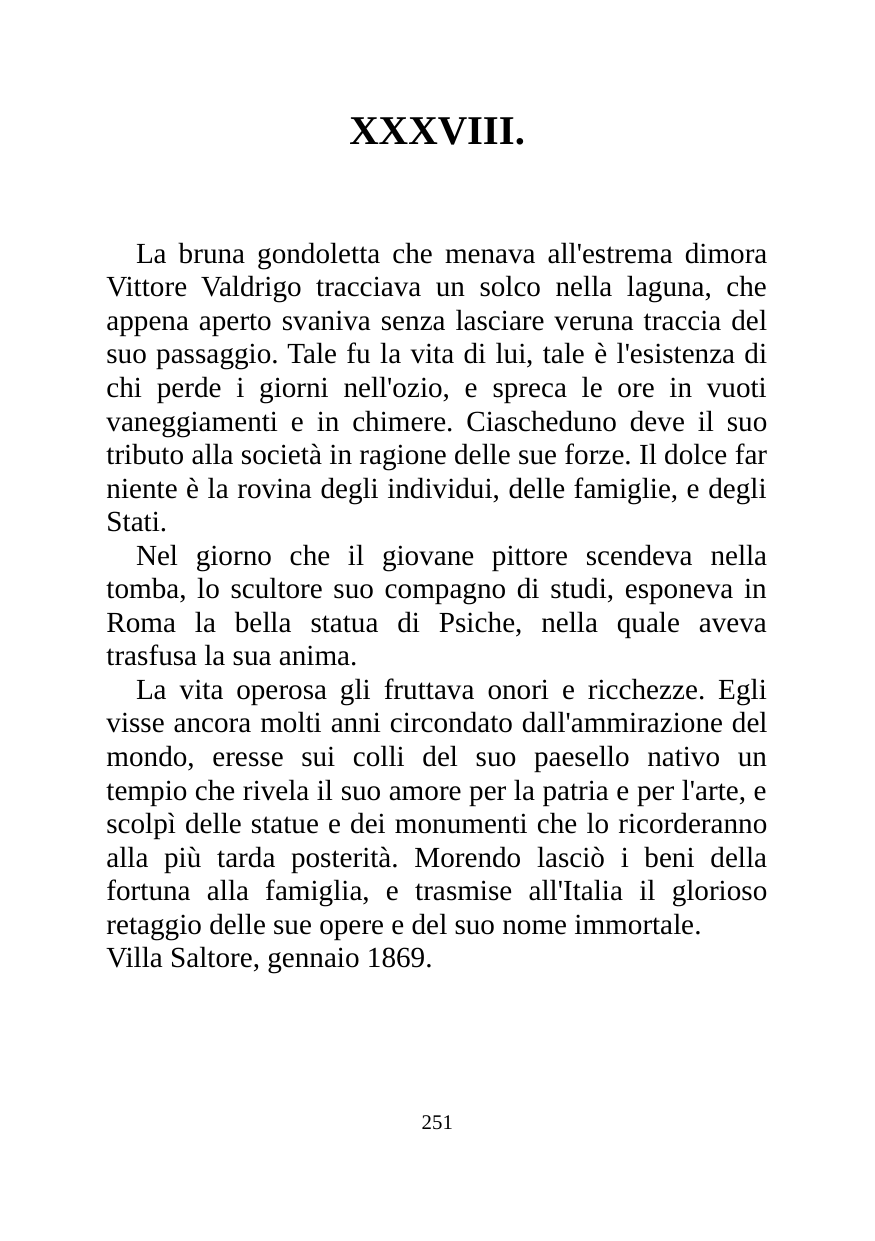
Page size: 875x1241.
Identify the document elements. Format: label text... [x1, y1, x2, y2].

text La bruna gondoletta che menava all'estrema dimora Vittore Valdrigo tracciava un solco nella laguna, che appena aperto svaniva senza lasciare veruna traccia del suo passaggio. Tale fu la vita di lui, tale è l'esistenza di chi perde i giorni nell'ozio, e spreca le ore in vuoti vaneggiamenti e in chimere. Ciascheduno deve il suo tributo alla società in ragione delle sue forze. Il dolce far niente è la rovina degli individui, delle famiglie, e degli Stati. [106, 236, 768, 538]
text Nel giorno che il giovane pittore scendeva nella tomba, lo scultore suo compagno di studi, esponeva in Roma la bella statua di Psiche, nella quale aveva trasfusa la sua anima. [106, 538, 768, 672]
subtitle XXXVIII. [106, 106, 768, 153]
text La vita operosa gli fruttava onori e ricchezze. Egli visse ancora molti anni circondato dall'ammirazione del mondo, eresse sui colli del suo paesello nativo un tempio che rivela il suo amore per la patria e per l'arte, e scolpì delle statue e dei monumenti che lo ricorderanno alla più tarda posterità. Morendo lasciò i beni della fortuna alla famiglia, e trasmise all'Italia il glorioso retaggio delle sue opere e del suo nome immortale. [106, 672, 768, 940]
text Villa Saltore, gennaio 1869. [106, 940, 768, 974]
